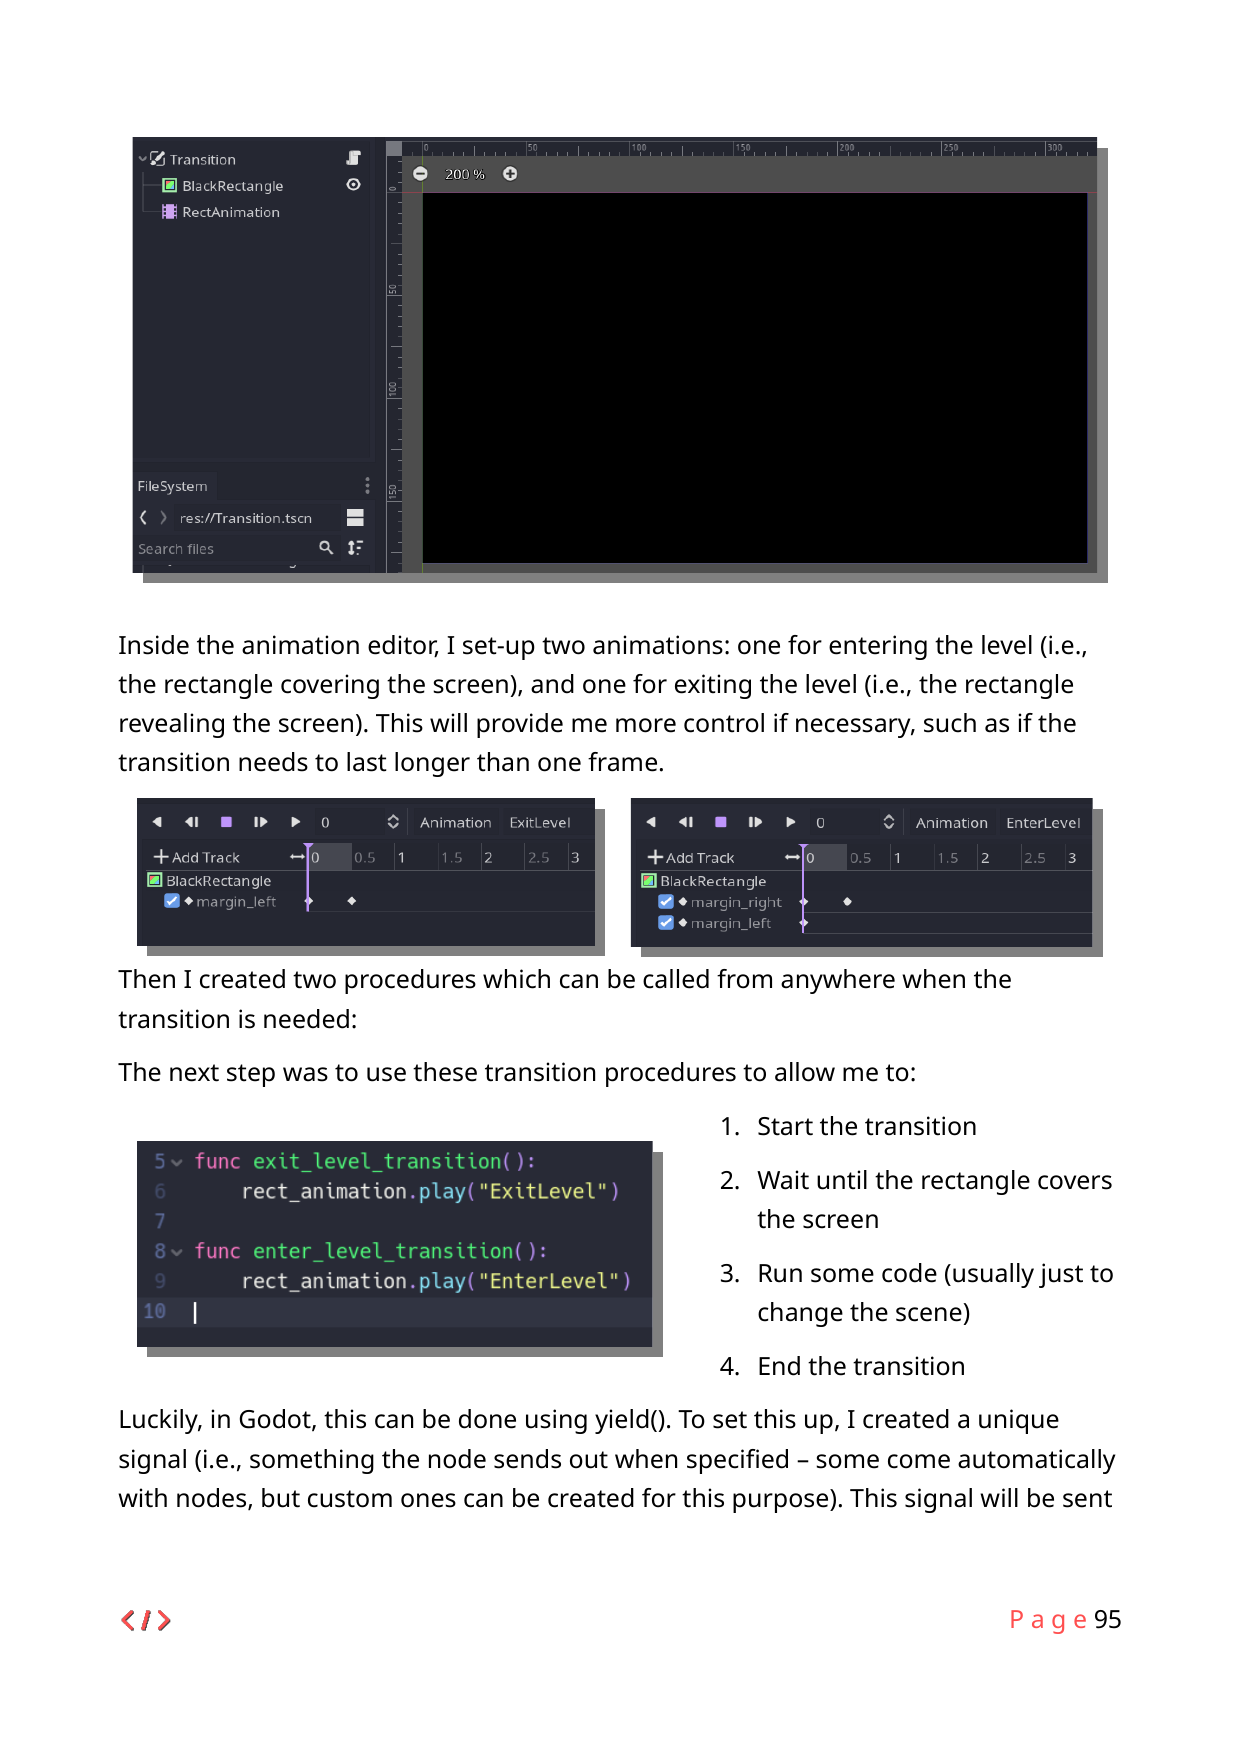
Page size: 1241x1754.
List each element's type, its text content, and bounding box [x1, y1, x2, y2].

picture [132, 137, 1098, 573]
text Then I created two procedures which can be called from anywhere when the transition is needed: [118, 947, 1122, 1035]
picture [137, 1141, 653, 1347]
text Inside the animation editor, I set-up two animations: one for entering the level (i.e., the rectangle covering the screen), and one for exiting the level (i.e., the rectangle revealing the screen). This will provide me more control if necessary, such as if the transition needs to last longer than one frame. [118, 118, 1122, 779]
list Wait until the rectangle covers the screen [663, 1162, 1122, 1236]
list Start the transition [156, 1109, 1122, 1143]
text The next step was to use these transition procedures to allow me to: [118, 1055, 1122, 1089]
picture [137, 798, 595, 946]
list End the transition [156, 1348, 1122, 1382]
list Run some code (usually just to change the scene) [663, 1255, 1122, 1329]
picture [630, 798, 1093, 947]
picture [116, 1591, 175, 1649]
text Luckily, in Godot, this can be done using yield(). To set this up, I created a unique signal (i.e., something the node sends out when specified – some come automatically with nodes, but custom ones can be created for this purpose). This signal will be sent [118, 1402, 1122, 1514]
